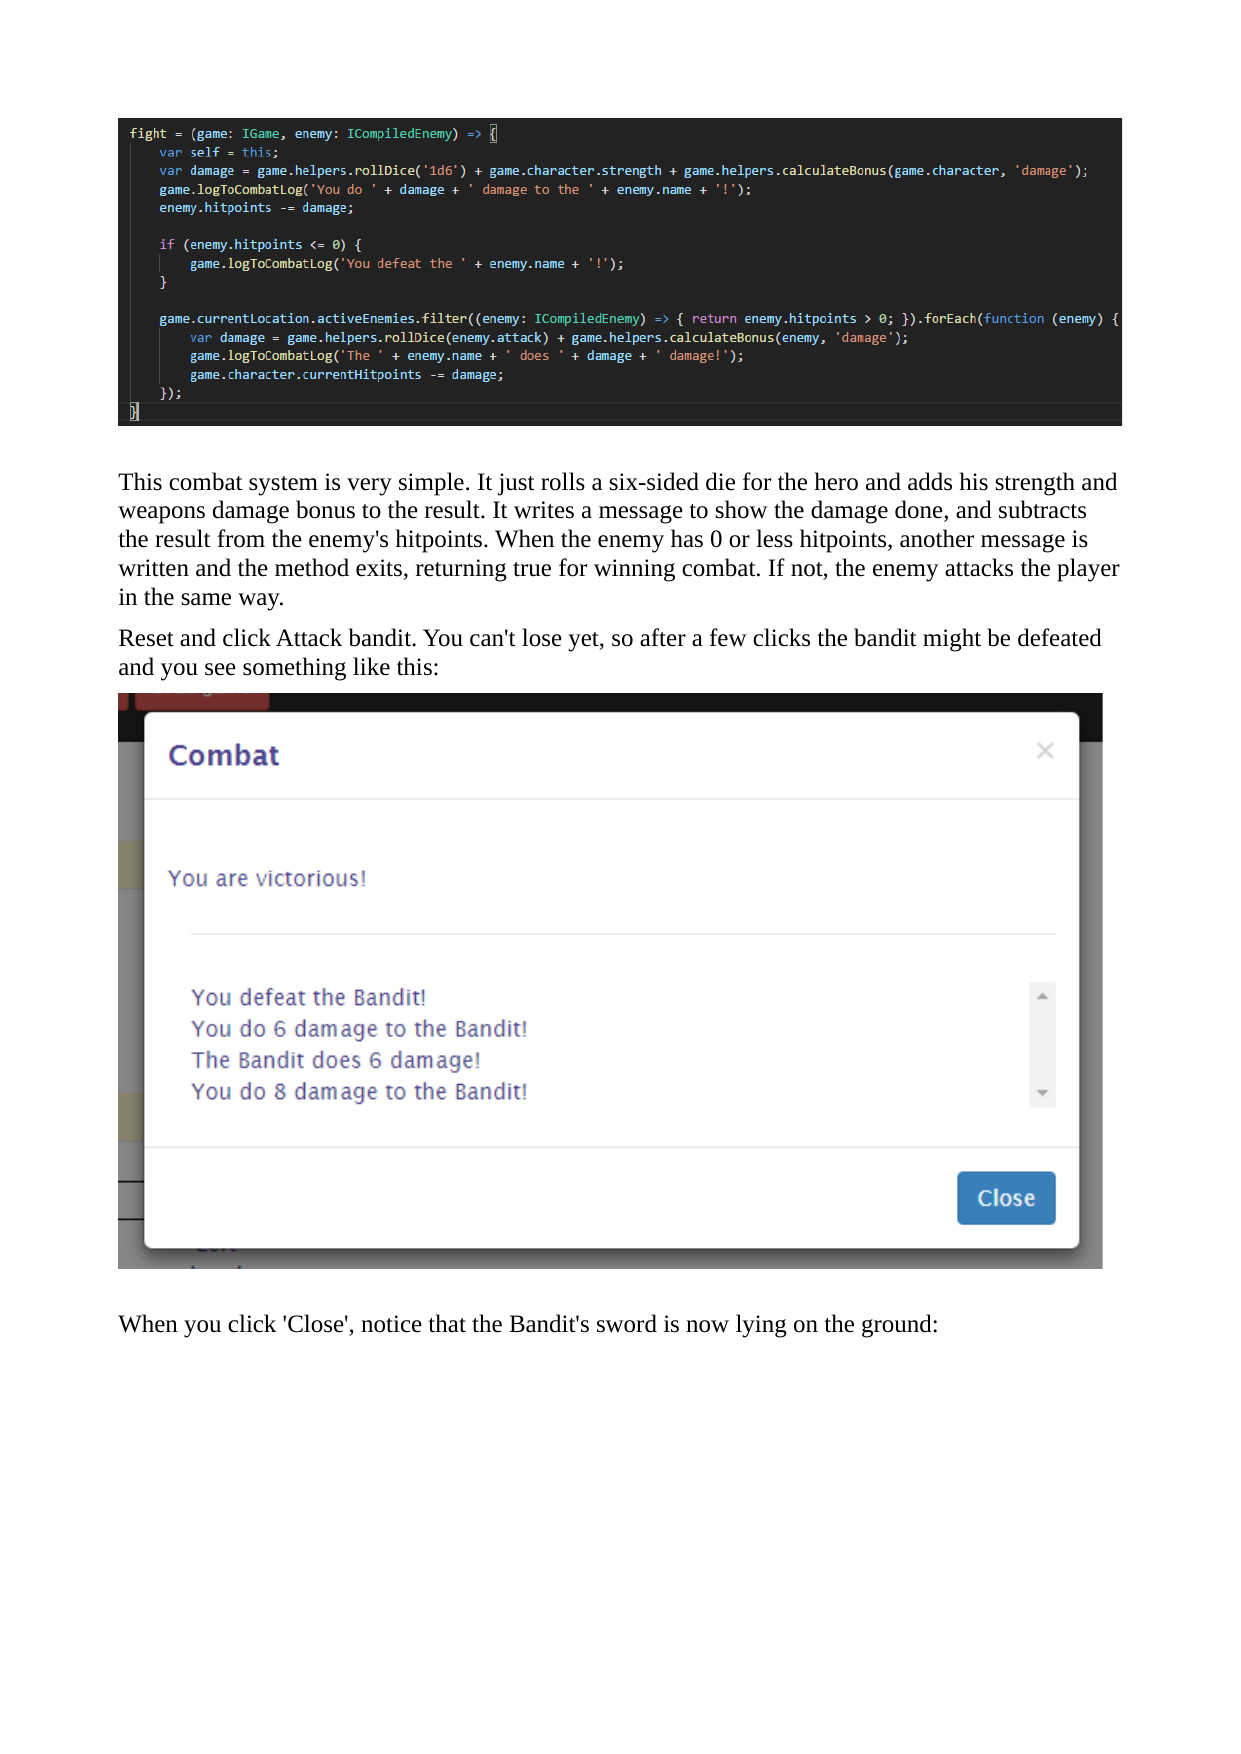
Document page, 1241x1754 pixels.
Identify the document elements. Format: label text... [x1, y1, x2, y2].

text This combat system is very simple. It just rolls a six-sided die for the hero and adds his strength and weapons damage bonus to the result. It writes a message to show the damage done, and subtracts the result from the enemy's hitpoints. When the enemy has 0 or less hitpoints, another message is written and the method exits, returning true for winning combat. If not, the enemy attacks the player in the same way. [118, 467, 1122, 611]
text When you click 'Close', notice that the Bandit's sword is now lying on the ground: [118, 1309, 1122, 1338]
text Reset and click Attack bandit. You can't lose yet, so after a few clicks the bandit might be defeated and you see something like this: [118, 623, 1122, 681]
